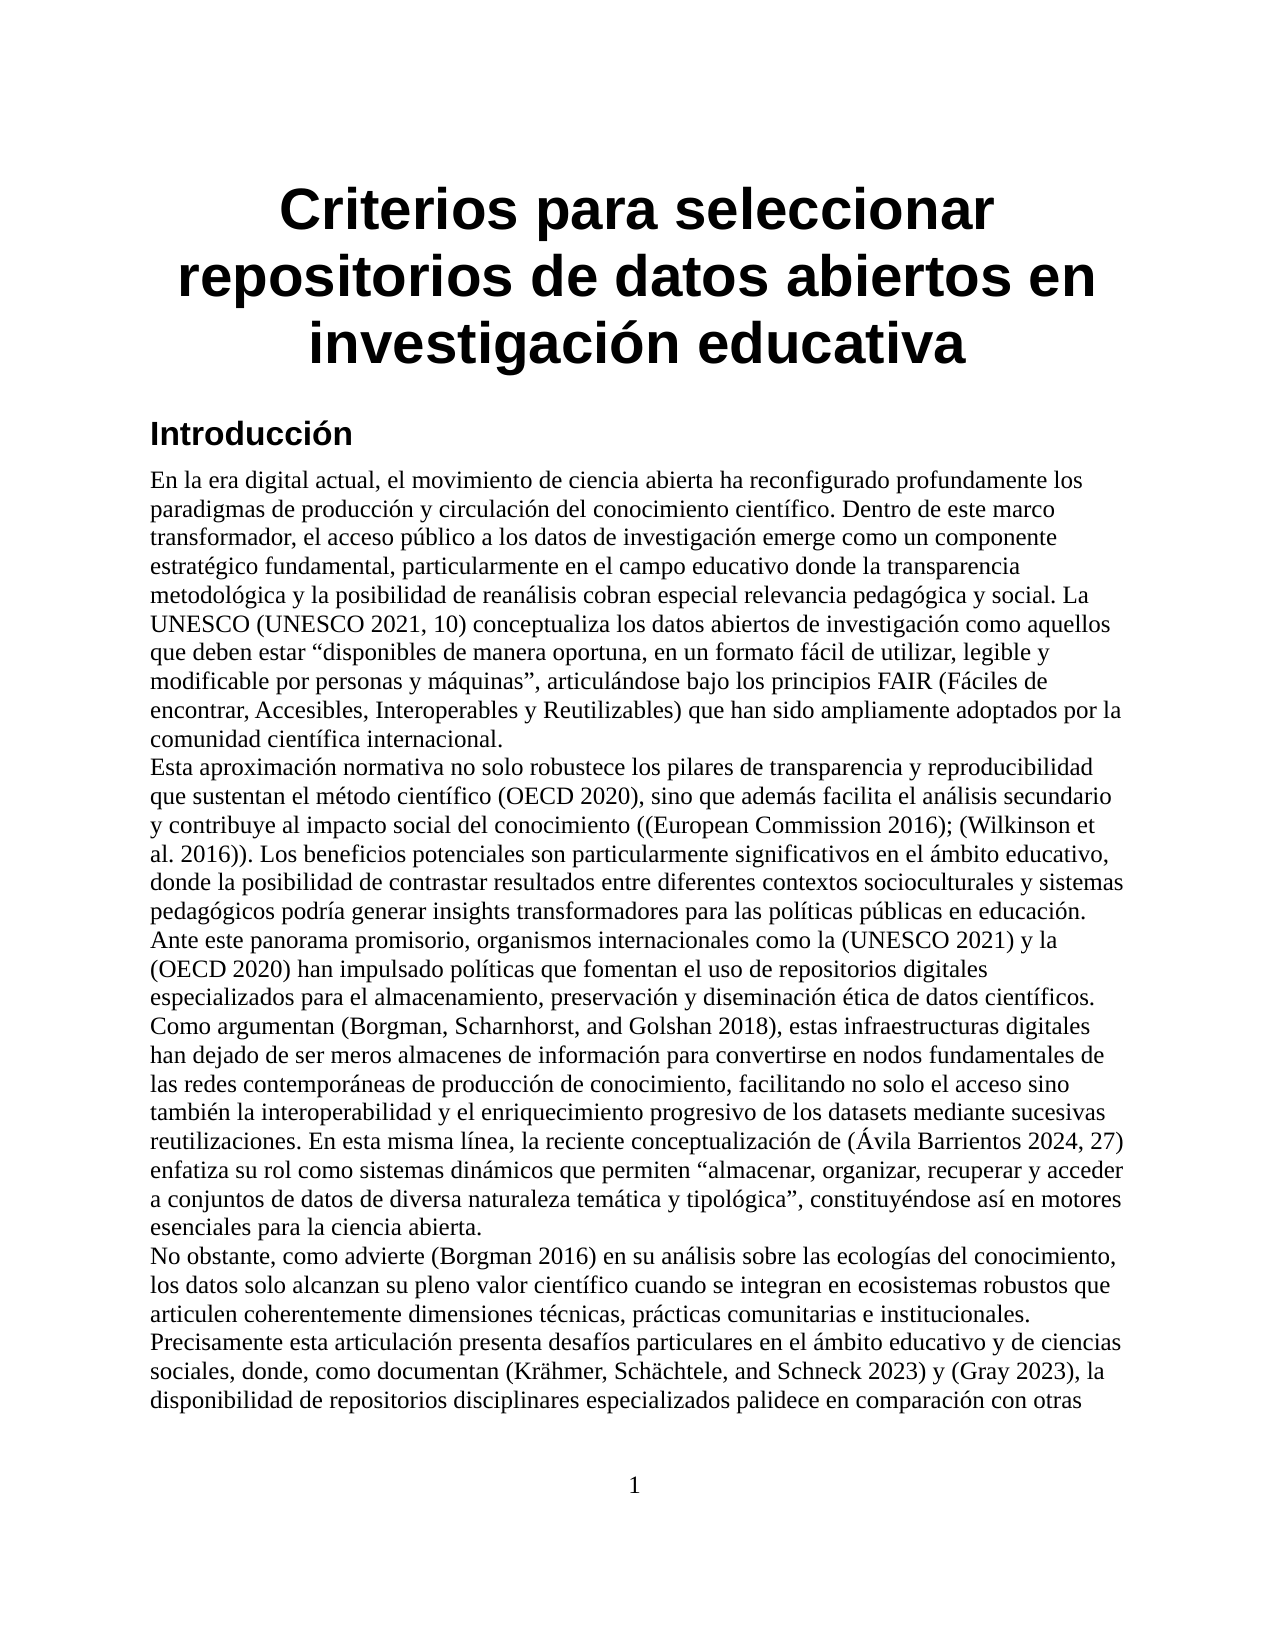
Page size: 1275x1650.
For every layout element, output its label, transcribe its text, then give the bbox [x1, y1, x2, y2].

text En la era digital actual, el movimiento de ciencia abierta ha reconfigurado profundamente los paradigmas de producción y circulación del conocimiento científico. Dentro de este marco transformador, el acceso público a los datos de investigación emerge como un componente estratégico fundamental, particularmente en el campo educativo donde la transparencia metodológica y la posibilidad de reanálisis cobran especial relevancia pedagógica y social. La UNESCO (UNESCO 2021, 10) conceptualiza los datos abiertos de investigación como aquellos que deben estar “disponibles de manera oportuna, en un formato fácil de utilizar, legible y modificable por personas y máquinas”, articulándose bajo los principios FAIR (Fáciles de encontrar, Accesibles, Interoperables y Reutilizables) que han sido ampliamente adoptados por la comunidad científica internacional. Esta aproximación normativa no solo robustece los pilares de transparencia y reproducibilidad que sustentan el método científico (OECD 2020), sino que además facilita el análisis secundario y contribuye al impacto social del conocimiento ((European Commission 2016); (Wilkinson et al. 2016)). Los beneficios potenciales son particularmente significativos en el ámbito educativo, donde la posibilidad de contrastar resultados entre diferentes contextos socioculturales y sistemas pedagógicos podría generar insights transformadores para las políticas públicas en educación. Ante este panorama promisorio, organismos internacionales como la (UNESCO 2021) y la (OECD 2020) han impulsado políticas que fomentan el uso de repositorios digitales especializados para el almacenamiento, preservación y diseminación ética de datos científicos. Como argumentan (Borgman, Scharnhorst, and Golshan 2018), estas infraestructuras digitales han dejado de ser meros almacenes de información para convertirse en nodos fundamentales de las redes contemporáneas de producción de conocimiento, facilitando no solo el acceso sino también la interoperabilidad y el enriquecimiento progresivo de los datasets mediante sucesivas reutilizaciones. En esta misma línea, la reciente conceptualización de (Ávila Barrientos 2024, 27) enfatiza su rol como sistemas dinámicos que permiten “almacenar, organizar, recuperar y acceder a conjuntos de datos de diversa naturaleza temática y tipológica”, constituyéndose así en motores esenciales para la ciencia abierta. No obstante, como advierte (Borgman 2016) en su análisis sobre las ecologías del conocimiento, los datos solo alcanzan su pleno valor científico cuando se integran en ecosistemas robustos que articulen coherentemente dimensiones técnicas, prácticas comunitarias e institucionales. Precisamente esta articulación presenta desafíos particulares en el ámbito educativo y de ciencias sociales, donde, como documentan (Krähmer, Schächtele, and Schneck 2023) y (Gray 2023), la disponibilidad de repositorios disciplinares especializados palidece en comparación con otras [150, 465, 1125, 1414]
title Criterios para seleccionar repositorios de datos abiertos en investigación educativa [150, 175, 1125, 376]
subtitle Introducción [150, 414, 1125, 452]
